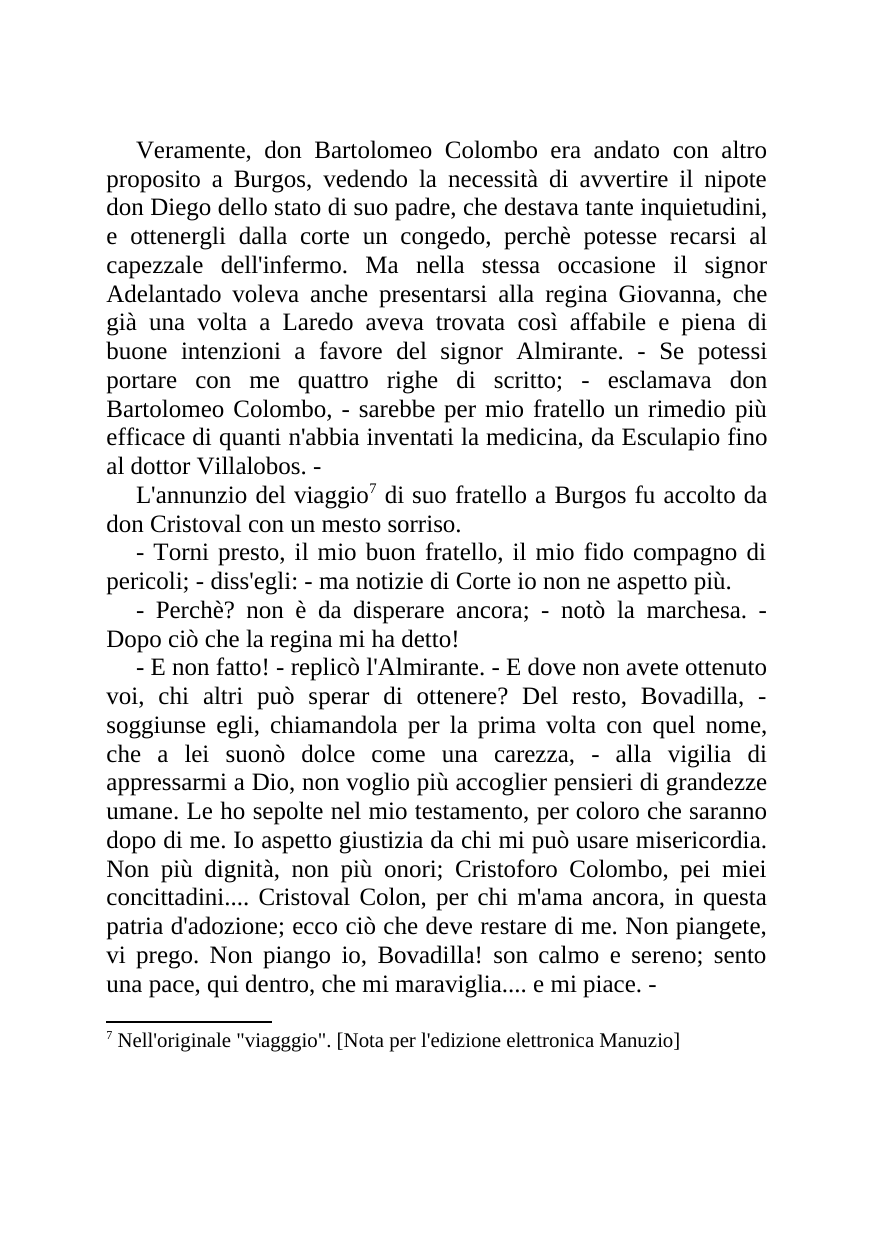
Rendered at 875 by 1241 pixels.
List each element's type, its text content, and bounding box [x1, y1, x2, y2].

text L'annunzio del viaggio di suo fratello a Burgos fu accolto da don Cristoval con un mesto sorriso. [106, 480, 768, 537]
text - Perchè? non è da disperare ancora; - notò la marchesa. - Dopo ciò che la regina mi ha detto! [106, 595, 768, 652]
text Veramente, don Bartolomeo Colombo era andato con altro proposito a Burgos, vedendo la necessità di avvertire il nipote don Diego dello stato di suo padre, che destava tante inquietudini, e ottenergli dalla corte un congedo, perchè potesse recarsi al capezzale dell'infermo. Ma nella stessa occasione il signor Adelantado voleva anche presentarsi alla regina Giovanna, che già una volta a Laredo aveva trovata così affabile e piena di buone intenzioni a favore del signor Almirante. - Se potessi portare con me quattro righe di scritto; - esclamava don Bartolomeo Colombo, - sarebbe per mio fratello un rimedio più efficace di quanti n'abbia inventati la medicina, da Esculapio fino al dottor Villalobos. - [106, 135, 768, 480]
text Nell'originale "viagggio". [Nota per l'edizione elettronica Manuzio] [106, 1028, 768, 1052]
text - E non fatto! - replicò l'Almirante. - E dove non avete ottenuto voi, chi altri può sperar di ottenere? Del resto, Bovadilla, - soggiunse egli, chiamandola per la prima volta con quel nome, che a lei suonò dolce come una carezza, - alla vigilia di appressarmi a Dio, non voglio più accoglier pensieri di grandezze umane. Le ho sepolte nel mio testamento, per coloro che saranno dopo di me. Io aspetto giustizia da chi mi può usare misericordia. Non più dignità, non più onori; Cristoforo Colombo, pei miei concittadini.... Cristoval Colon, per chi m'ama ancora, in questa patria d'adozione; ecco ciò che deve restare di me. Non piangete, vi prego. Non piango io, Bovadilla! son calmo e sereno; sento una pace, qui dentro, che mi maraviglia.... e mi piace. - [106, 652, 768, 997]
text - Torni presto, il mio buon fratello, il mio fido compagno di pericoli; - diss'egli: - ma notizie di Corte io non ne aspetto più. [106, 537, 768, 595]
